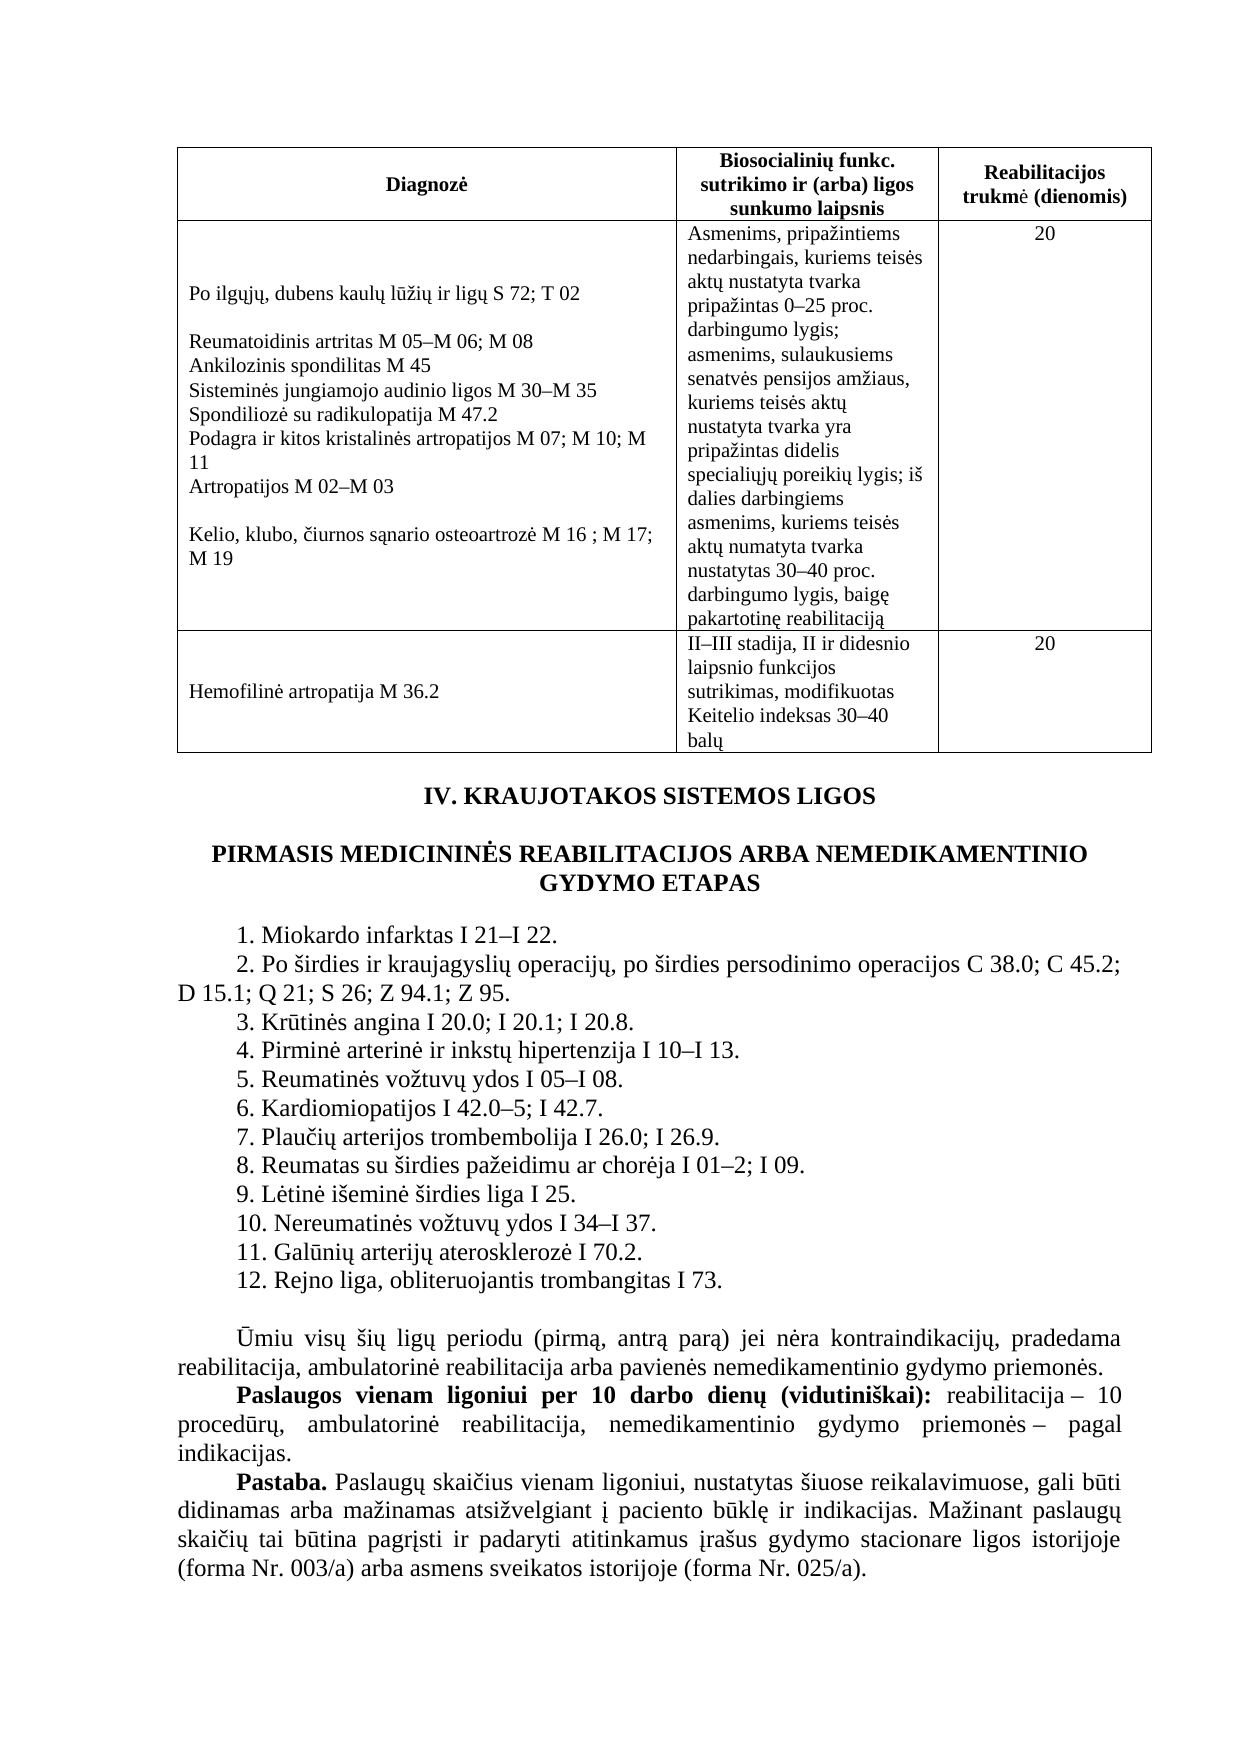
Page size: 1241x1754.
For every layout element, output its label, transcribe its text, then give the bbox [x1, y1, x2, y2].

text 11. Galūnių arterijų aterosklerozė I 70.2. [177, 1237, 1122, 1265]
table_header Diagnozė [178, 148, 676, 220]
text 8. Reumatas su širdies pažeidimu ar chorėja I 01–2; I 09. [177, 1150, 1122, 1179]
text 4. Pirminė arterinė ir inkstų hipertenzija I 10–I 13. [177, 1035, 1122, 1064]
table_cell 20 [939, 221, 1151, 630]
text 6. Kardiomiopatijos I 42.0–5; I 42.7. [177, 1093, 1122, 1122]
text 9. Lėtinė išeminė širdies liga I 25. [177, 1179, 1122, 1208]
table_cell II–III stadija, II ir didesnio laipsnio funkcijos sutrikimas, modifikuotas Keitelio indeksas 30–40 balų [677, 631, 938, 752]
text Ūmiu visų šių ligų periodu (pirmą, antrą parą) jei nėra kontraindikacijų, pradedama reabilitacija, ambulatorinė reabilitacija arba pavienės nemedikamentinio gydymo priemonės. [177, 1323, 1122, 1380]
text 12. Rejno liga, obliteruojantis trombangitas I 73. [177, 1265, 1122, 1294]
text 10. Nereumatinės vožtuvų ydos I 34–I 37. [177, 1208, 1122, 1237]
table_cell Po ilgųjų, dubens kaulų lūžių ir ligų S 72; T 02 Reumatoidinis artritas M 05–M 06; M 08 Ankilozinis spondilitas M 45 Sisteminės jungiamojo audinio ligos M 30–M 35 Spondiliozė su radikulopatija M 47.2 Podagra ir kitos kristalinės artropatijos M 07; M 10; M 11 Artropatijos M 02–M 03 Kelio, klubo, čiurnos sąnario osteoartrozė M 16 ; M 17; M 19 [178, 221, 676, 630]
text 7. Plaučių arterijos trombembolija I 26.0; I 26.9. [177, 1122, 1122, 1150]
text Paslaugos vienam ligoniui per 10 darbo dienų (vidutiniškai): reabilitacija – 10 procedūrų, ambulatorinė reabilitacija, nemedikamentinio gydymo priemonės – pagal indikacijas. [177, 1380, 1122, 1467]
table_header Biosocialinių funkc. sutrikimo ir (arba) ligos sunkumo laipsnis [677, 148, 938, 220]
text PIRMASIS medicininės REABILITACIJOS arba nemedikamentinio gydymo ETAPAS [177, 839, 1122, 896]
table_header Reabilitacijos trukmė (dienomis) [939, 148, 1151, 220]
table_cell Asmenims, pripažintiems nedarbingais, kuriems teisės aktų nustatyta tvarka pripažintas 0–25 proc. darbingumo lygis; asmenims, sulaukusiems senatvės pensijos amžiaus, kuriems teisės aktų nustatyta tvarka yra pripažintas didelis specialiųjų poreikių lygis; iš dalies darbingiems asmenims, kuriems teisės aktų numatyta tvarka nustatytas 30–40 proc. darbingumo lygis, baigę pakartotinę reabilitaciją [677, 221, 938, 630]
text Pastaba. Paslaugų skaičius vienam ligoniui, nustatytas šiuose reikalavimuose, gali būti didinamas arba mažinamas atsižvelgiant į paciento būklę ir indikacijas. Mažinant paslaugų skaičių tai būtina pagrįsti ir padaryti atitinkamus įrašus gydymo stacionare ligos istorijoje (forma Nr. 003/a) arba asmens sveikatos istorijoje (forma Nr. 025/a). [177, 1467, 1122, 1582]
table_cell Hemofilinė artropatija M 36.2 [178, 631, 676, 752]
text 3. Krūtinės angina I 20.0; I 20.1; I 20.8. [177, 1007, 1122, 1035]
text IV. KRAUJOTAKOS SISTEMOS LIGOS [177, 781, 1122, 810]
table_cell 20 [939, 631, 1151, 752]
text 1. Miokardo infarktas I 21–I 22. [177, 920, 1122, 949]
text 2. Po širdies ir kraujagyslių operacijų, po širdies persodinimo operacijos C 38.0; C 45.2; D 15.1; Q 21; S 26; Z 94.1; Z 95. [177, 949, 1122, 1007]
text 5. Reumatinės vožtuvų ydos I 05–I 08. [177, 1064, 1122, 1093]
